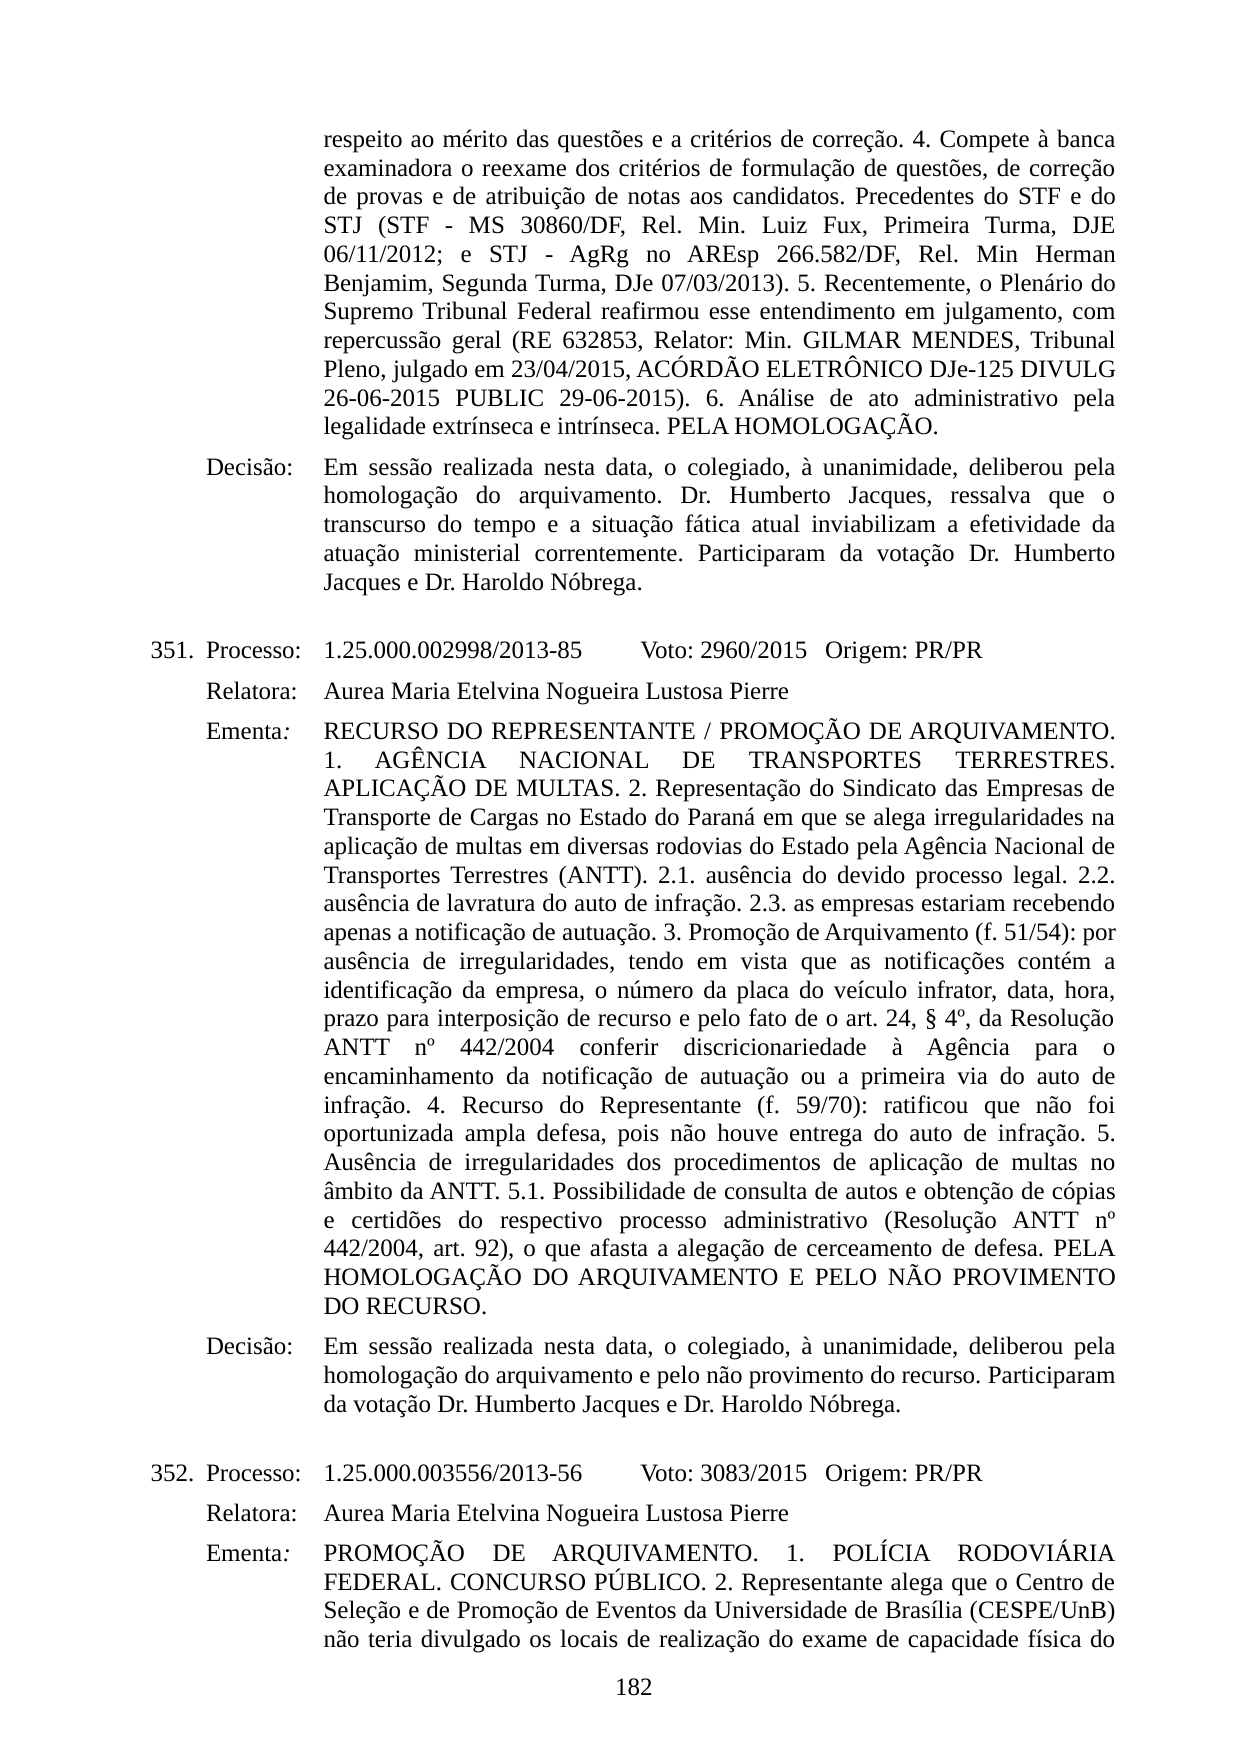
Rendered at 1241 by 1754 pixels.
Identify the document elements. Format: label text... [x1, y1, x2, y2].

table_cell Aurea Maria Etelvina Nogueira Lustosa Pierre [318, 1492, 1122, 1532]
table_cell Em sessão realizada nesta data, o colegiado, à unanimidade, deliberou pela homologação do arquivamento e pelo não provimento do recurso. Participaram da votação Dr. Humberto Jacques e Dr. Haroldo Nóbrega. [318, 1325, 1122, 1423]
table_cell Ementa: [200, 710, 318, 1325]
table_cell Decisão: [200, 1325, 318, 1423]
table_header 1.25.000.002998/2013-85 [318, 630, 634, 670]
table_header Origem: PR/PR [819, 1452, 1122, 1492]
table_cell [145, 1492, 200, 1532]
table_cell RECURSO DO REPRESENTANTE / PROMOÇÃO DE ARQUIVAMENTO. 1. AGÊNCIA NACIONAL DE TRANSPORTES TERRESTRES. APLICAÇÃO DE MULTAS. 2. Representação do Sindicato das Empresas de Transporte de Cargas no Estado do Paraná em que se alega irregularidades na aplicação de multas em diversas rodovias do Estado pela Agência Nacional de Transportes Terrestres (ANTT). 2.1. ausência do devido processo legal. 2.2. ausência de lavratura do auto de infração. 2.3. as empresas estariam recebendo apenas a notificação de autuação. 3. Promoção de Arquivamento (f. 51/54): por ausência de irregularidades, tendo em vista que as notificações contém a identificação da empresa, o número da placa do veículo infrator, data, hora, prazo para interposição de recurso e pelo fato de o art. 24, § 4º, da Resolução ANTT nº 442/2004 conferir discricionariedade à Agência para o encaminhamento da notificação de autuação ou a primeira via do auto de infração. 4. Recurso do Representante (f. 59/70): ratificou que não foi oportunizada ampla defesa, pois não houve entrega do auto de infração. 5. Ausência de irregularidades dos procedimentos de aplicação de multas no âmbito da ANTT. 5.1. Possibilidade de consulta de autos e obtenção de cópias e certidões do respectivo processo administrativo (Resolução ANTT nº 442/2004, art. 92), o que afasta a alegação de cerceamento de defesa. PELA HOMOLOGAÇÃO DO ARQUIVAMENTO E PELO NÃO PROVIMENTO DO RECURSO. [318, 710, 1122, 1325]
table_cell [145, 710, 200, 1325]
table_header Voto: 2960/2015 [635, 630, 819, 670]
table_cell [145, 446, 200, 601]
table_cell [145, 670, 200, 710]
table_cell Aurea Maria Etelvina Nogueira Lustosa Pierre [318, 670, 1122, 710]
table_cell Ementa: [200, 1532, 318, 1659]
table_cell respeito ao mérito das questões e a critérios de correção. 4. Compete à banca examinadora o reexame dos critérios de formulação de questões, de correção de provas e de atribuição de notas aos candidatos. Precedentes do STF e do STJ (STF - MS 30860/DF, Rel. Min. Luiz Fux, Primeira Turma, DJE 06/11/2012; e STJ - AgRg no AREsp 266.582/DF, Rel. Min Herman Benjamim, Segunda Turma, DJe 07/03/2013). 5. Recentemente, o Plenário do Supremo Tribunal Federal reafirmou esse entendimento em julgamento, com repercussão geral (RE 632853, Relator: Min. GILMAR MENDES, Tribunal Pleno, julgado em 23/04/2015, ACÓRDÃO ELETRÔNICO DJe-125 DIVULG 26-06-2015 PUBLIC 29-06-2015). 6. Análise de ato administrativo pela legalidade extrínseca e intrínseca. PELA HOMOLOGAÇÃO. [318, 118, 1122, 446]
table_header Processo: [200, 1452, 318, 1492]
table_cell Relatora: [200, 670, 318, 710]
table_cell [145, 1325, 200, 1423]
table_cell PROMOÇÃO DE ARQUIVAMENTO. 1. POLÍCIA RODOVIÁRIA FEDERAL. CONCURSO PÚBLICO. 2. Representante alega que o Centro de Seleção e de Promoção de Eventos da Universidade de Brasília (CESPE/UnB) não teria divulgado os locais de realização do exame de capacidade física do [318, 1532, 1122, 1659]
table_cell [145, 1532, 200, 1659]
table_header 352. [145, 1452, 200, 1492]
table_cell [200, 118, 318, 446]
table_cell Decisão: [200, 446, 318, 601]
table_header Origem: PR/PR [819, 630, 1122, 670]
table_header Voto: 3083/2015 [635, 1452, 819, 1492]
table_cell Em sessão realizada nesta data, o colegiado, à unanimidade, deliberou pela homologação do arquivamento. Dr. Humberto Jacques, ressalva que o transcurso do tempo e a situação fática atual inviabilizam a efetividade da atuação ministerial correntemente. Participaram da votação Dr. Humberto Jacques e Dr. Haroldo Nóbrega. [318, 446, 1122, 601]
table_header Processo: [200, 630, 318, 670]
table_header 1.25.000.003556/2013-56 [318, 1452, 634, 1492]
table_header 351. [145, 630, 200, 670]
table_cell Relatora: [200, 1492, 318, 1532]
table_cell [145, 118, 200, 446]
